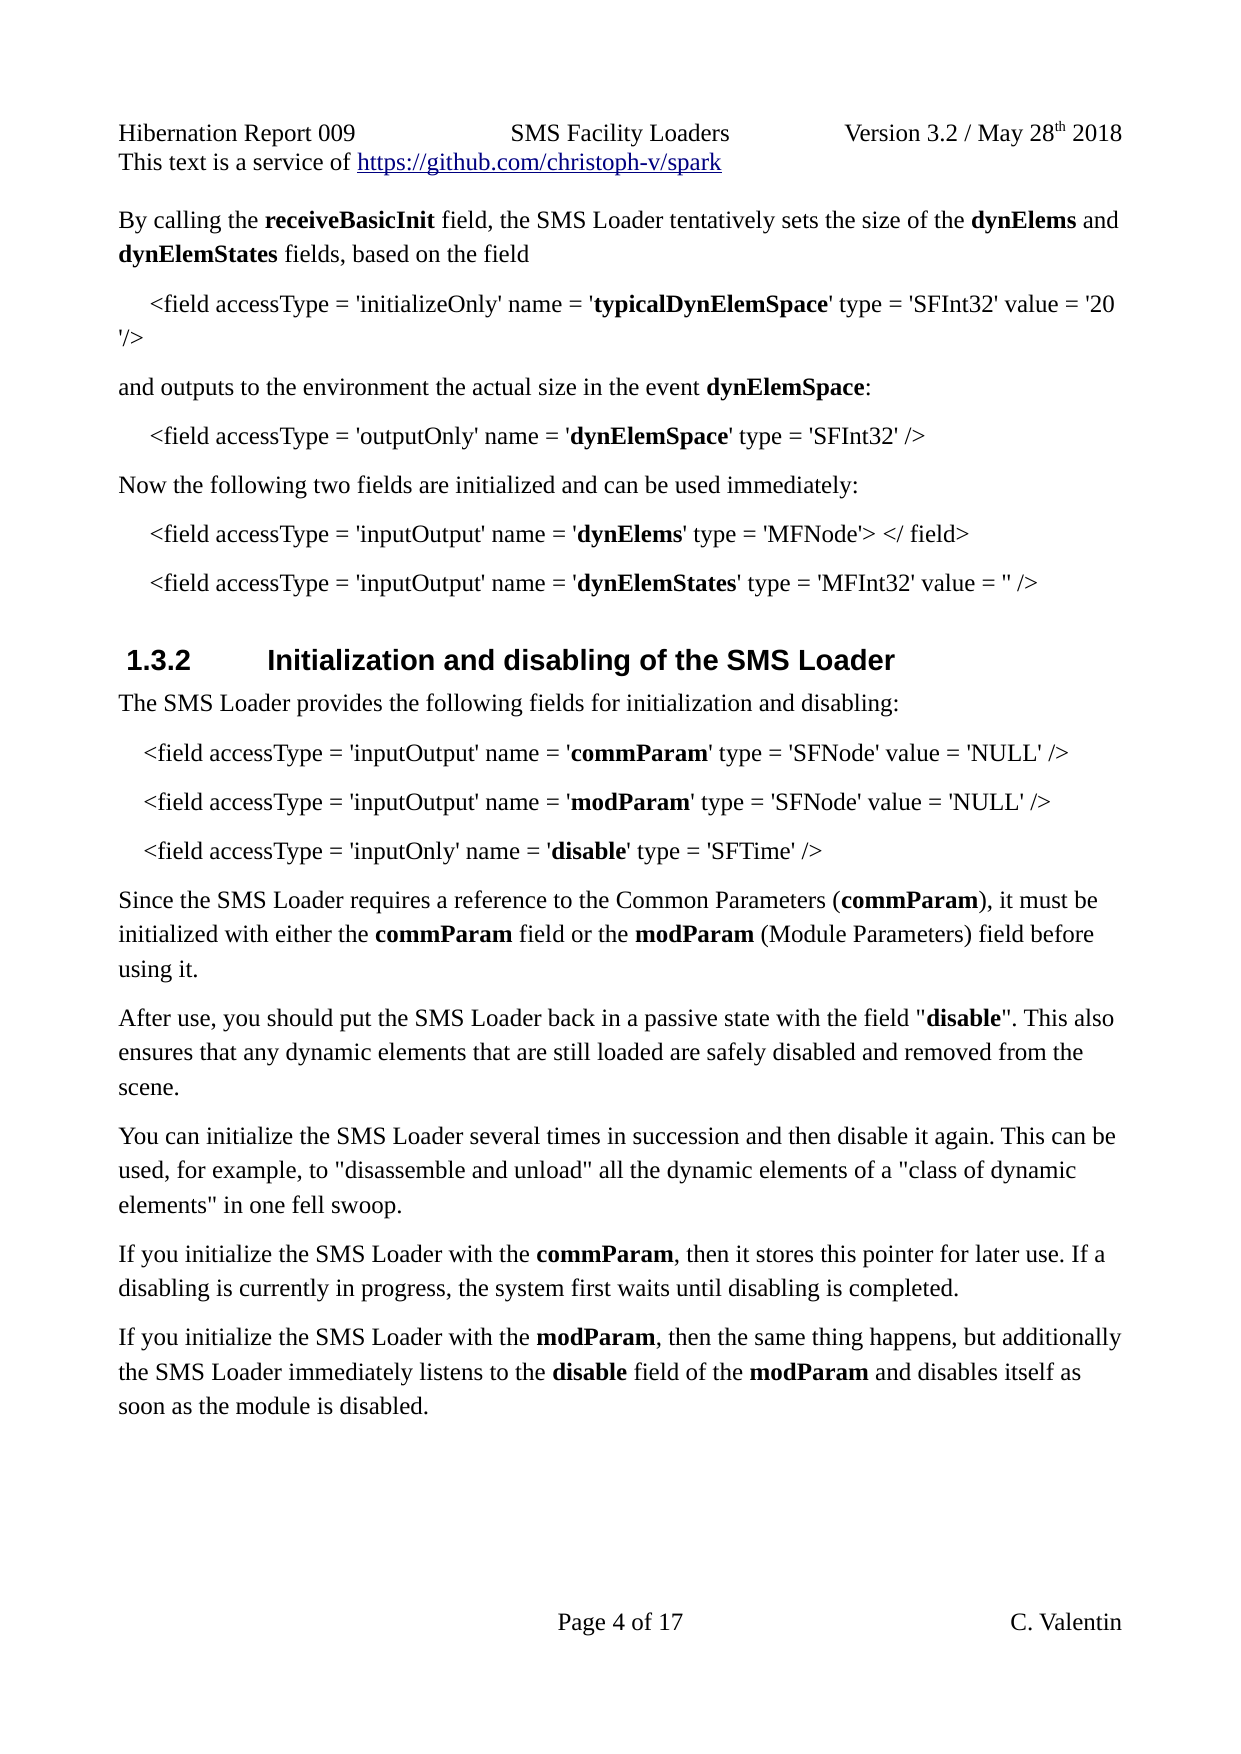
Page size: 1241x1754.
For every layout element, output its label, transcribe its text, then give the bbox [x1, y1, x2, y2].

text If you initialize the SMS Loader with the commParam, then it stores this pointer for later use. If a disabling is currently in progress, the system first waits until disabling is completed. [118, 1239, 1122, 1302]
text <field accessType = 'outputOnly' name = 'dynElemSpace' type = 'SFInt32' /> [118, 421, 1122, 450]
text If you initialize the SMS Loader with the modParam, then the same thing happens, but additionally the SMS Loader immediately listens to the disable field of the modParam and disables itself as soon as the module is disabled. [118, 1322, 1122, 1420]
text <field accessType = 'inputOutput' name = 'dynElems' type = 'MFNode'> </ field> [118, 519, 1122, 548]
text and outputs to the environment the actual size in the event dynElemSpace: [118, 372, 1122, 401]
text <field accessType = 'inputOnly' name = 'disable' type = 'SFTime' /> [118, 836, 1122, 864]
text Now the following two fields are initialized and can be used immediately: [118, 470, 1122, 499]
text After use, you should put the SMS Loader back in a passive state with the field "disable". This also ensures that any dynamic elements that are still loaded are safely disabled and removed from the scene. [118, 1003, 1122, 1101]
text By calling the receiveBasicInit field, the SMS Loader tentatively sets the size of the dynElems and dynElemStates fields, based on the field [118, 205, 1122, 268]
text Since the SMS Loader requires a reference to the Common Parameters (commParam), it must be initialized with either the commParam field or the modParam (Module Parameters) field before using it. [118, 885, 1122, 982]
text <field accessType = 'inputOutput' name = 'modParam' type = 'SFNode' value = 'NULL' /> [118, 787, 1122, 815]
text The SMS Loader provides the following fields for initialization and disabling: [118, 688, 1122, 717]
text You can initialize the SMS Loader several times in succession and then disable it again. This can be used, for example, to "disassemble and unload" all the dynamic elements of a "class of dynamic elements" in one fell swoop. [118, 1121, 1122, 1218]
text <field accessType = 'initializeOnly' name = 'typicalDynElemSpace' type = 'SFInt32' value = '20 '/> [118, 289, 1122, 352]
subtitle Initialization and disabling of the SMS Loader [118, 642, 1122, 676]
text <field accessType = 'inputOutput' name = 'commParam' type = 'SFNode' value = 'NULL' /> [118, 738, 1122, 766]
text <field accessType = 'inputOutput' name = 'dynElemStates' type = 'MFInt32' value = '' /> [118, 568, 1122, 597]
